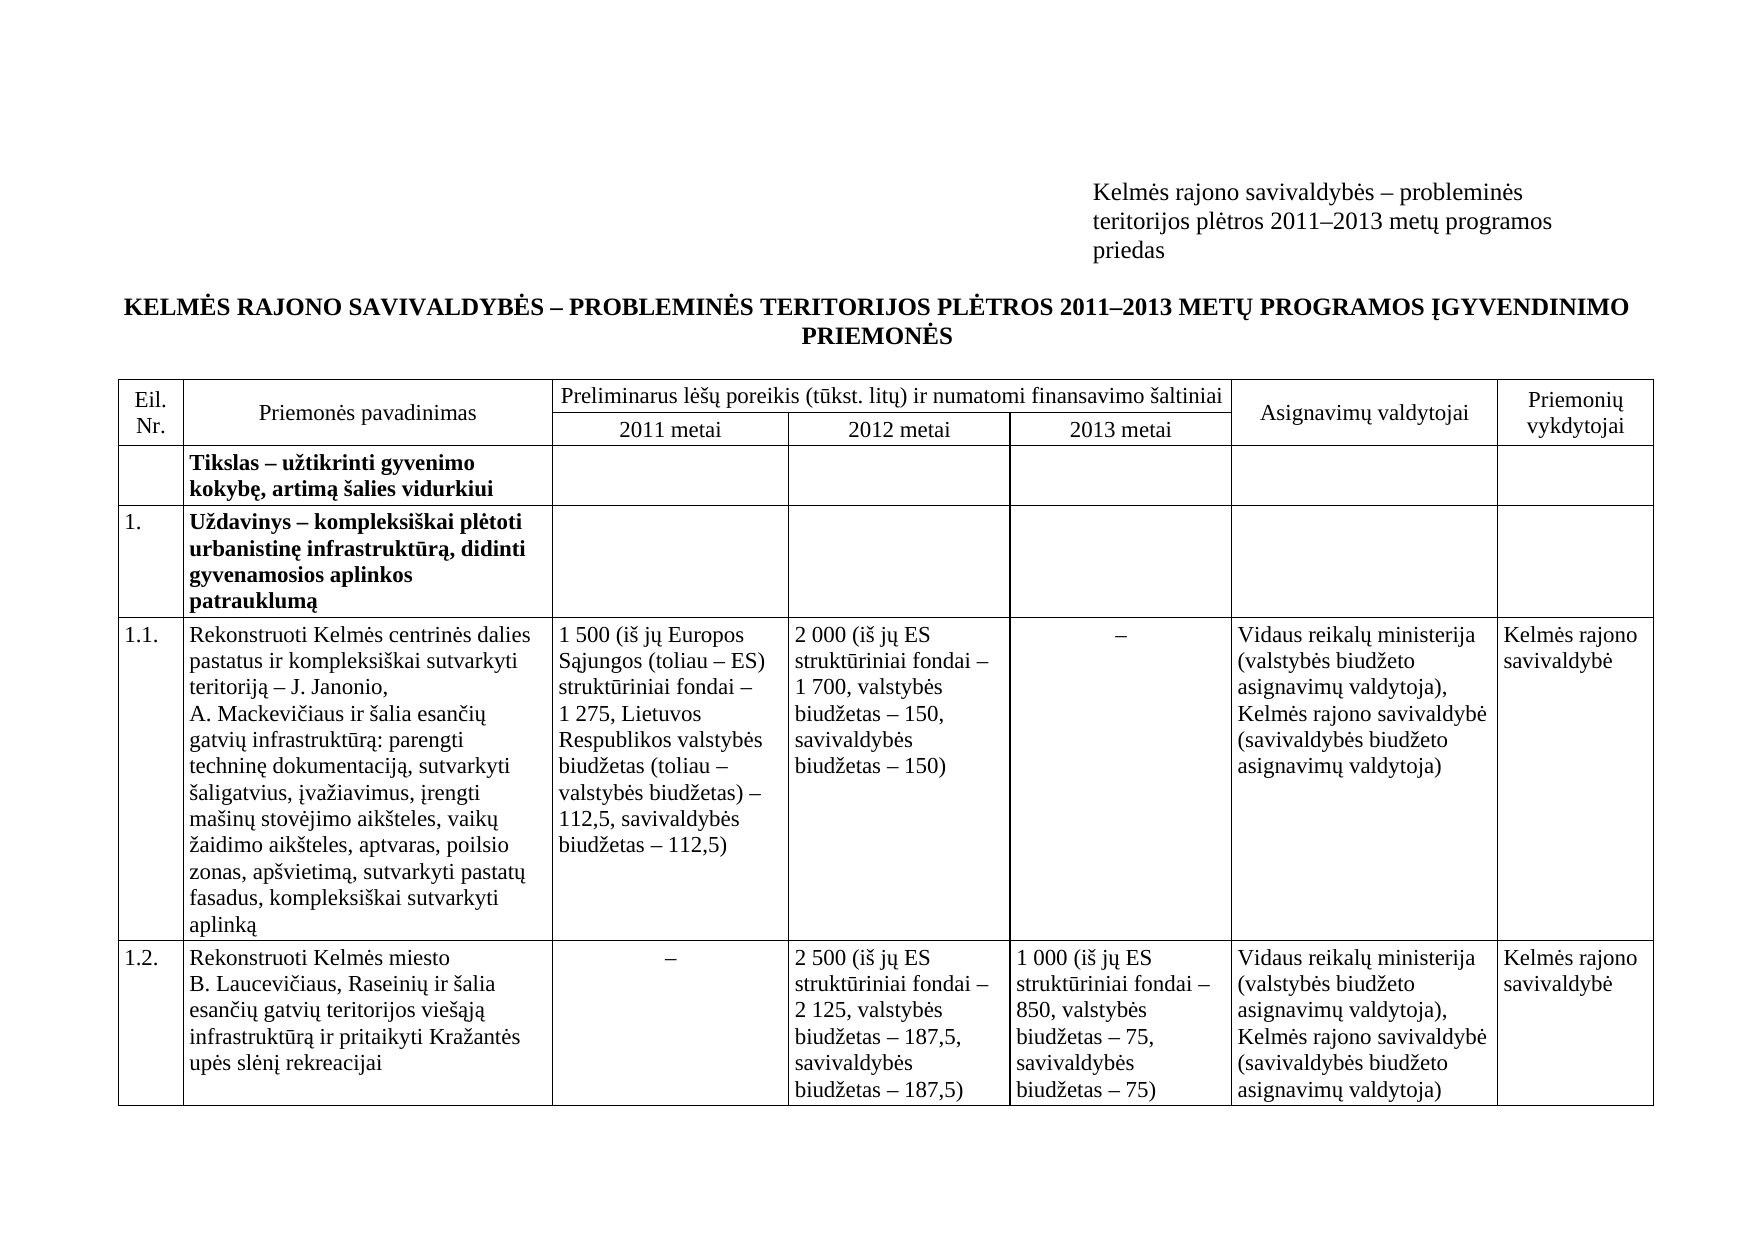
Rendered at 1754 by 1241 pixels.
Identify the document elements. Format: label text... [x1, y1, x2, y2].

table_header Asignavimų valdytojai [1232, 380, 1497, 445]
table_cell Kelmės rajono savivaldybė [1498, 618, 1653, 940]
table_cell 2 000 (iš jų ES struktūriniai fondai –1 700, valstybės biudžetas – 150, savivaldybės biudžetas – 150) [789, 618, 1009, 940]
table_cell 1. [119, 506, 183, 617]
table_cell [1232, 446, 1497, 504]
table_cell [119, 446, 183, 504]
table_cell – [1011, 618, 1231, 940]
table_cell 2012 metai [789, 413, 1009, 445]
table_cell [1011, 446, 1231, 504]
table_cell [1232, 506, 1497, 617]
table_cell 1 500 (iš jų Europos Sąjungos (toliau – ES) struktūriniai fondai – 1 275, Lietuvos Respublikos valstybės biudžetas (toliau – valstybės biudžetas) – 112,5, savivaldybės biudžetas – 112,5) [553, 618, 788, 940]
table_cell Vidaus reikalų ministerija (valstybės biudžeto asignavimų valdytoja), Kelmės rajono savivaldybė (savivaldybės biudžeto asignavimų valdytoja) [1232, 618, 1497, 940]
text Kelmės rajono savivaldybės – probleminės [1093, 177, 1636, 206]
table_header Priemonių vykdytojai [1498, 380, 1653, 445]
text teritorijos plėtros 2011–2013 metų programos [1093, 206, 1636, 235]
table_cell [1498, 446, 1653, 504]
table_cell Rekonstruoti Kelmės miesto B. Laucevičiaus, Raseinių ir šalia esančių gatvių teritorijos viešąją infrastruktūrą ir pritaikyti Kražantės upės slėnį rekreacijai [184, 941, 552, 1105]
table_cell 2011 metai [553, 413, 788, 445]
table_cell 2 500 (iš jų ES struktūriniai fondai –2 125, valstybės biudžetas – 187,5, savivaldybės biudžetas – 187,5) [789, 941, 1009, 1105]
table_cell 1 000 (iš jų ES struktūriniai fondai – 850, valstybės biudžetas – 75, savivaldybės biudžetas – 75) [1011, 941, 1231, 1105]
table_cell [553, 506, 788, 617]
table_cell [553, 446, 788, 504]
table_cell Rekonstruoti Kelmės centrinės dalies pastatus ir kompleksiškai sutvarkyti teritoriją – J. Janonio, A. Mackevičiaus ir šalia esančių gatvių infrastruktūrą: parengti techninę dokumentaciją, sutvarkyti šaligatvius, įvažiavimus, įrengti mašinų stovėjimo aikšteles, vaikų žaidimo aikšteles, aptvaras, poilsio zonas, apšvietimą, sutvarkyti pastatų fasadus, kompleksiškai sutvarkyti aplinką [184, 618, 552, 940]
table_cell [789, 446, 1009, 504]
table_cell Vidaus reikalų ministerija (valstybės biudžeto asignavimų valdytoja), Kelmės rajono savivaldybė (savivaldybės biudžeto asignavimų valdytoja) [1232, 941, 1497, 1105]
table_cell – [553, 941, 788, 1105]
table_cell Kelmės rajono savivaldybė [1498, 941, 1653, 1105]
text KELMĖS RAJONO SAVIVALDYBĖS – PROBLEMINĖS TERITORIJOS PLĖTROS 2011–2013 METŲ PROGRAMOS ĮGYVENDINIMO PRIEMONĖS [118, 292, 1636, 350]
table_cell Uždavinys – kompleksiškai plėtoti urbanistinę infrastruktūrą, didinti gyvenamosios aplinkos patrauklumą [184, 506, 552, 617]
table_cell [1498, 506, 1653, 617]
table_cell 2013 metai [1011, 413, 1231, 445]
table_cell [789, 506, 1009, 617]
table_header Eil. Nr. [119, 380, 183, 445]
text priedas [1093, 235, 1636, 263]
table_header Preliminarus lėšų poreikis (tūkst. litų) ir numatomi finansavimo šaltiniai [553, 380, 1231, 412]
table_cell Tikslas – užtikrinti gyvenimo kokybę, artimą šalies vidurkiui [184, 446, 552, 504]
table_cell 1.1. [119, 618, 183, 940]
table_cell 1.2. [119, 941, 183, 1105]
table_header Priemonės pavadinimas [184, 380, 552, 445]
table_cell [1011, 506, 1231, 617]
